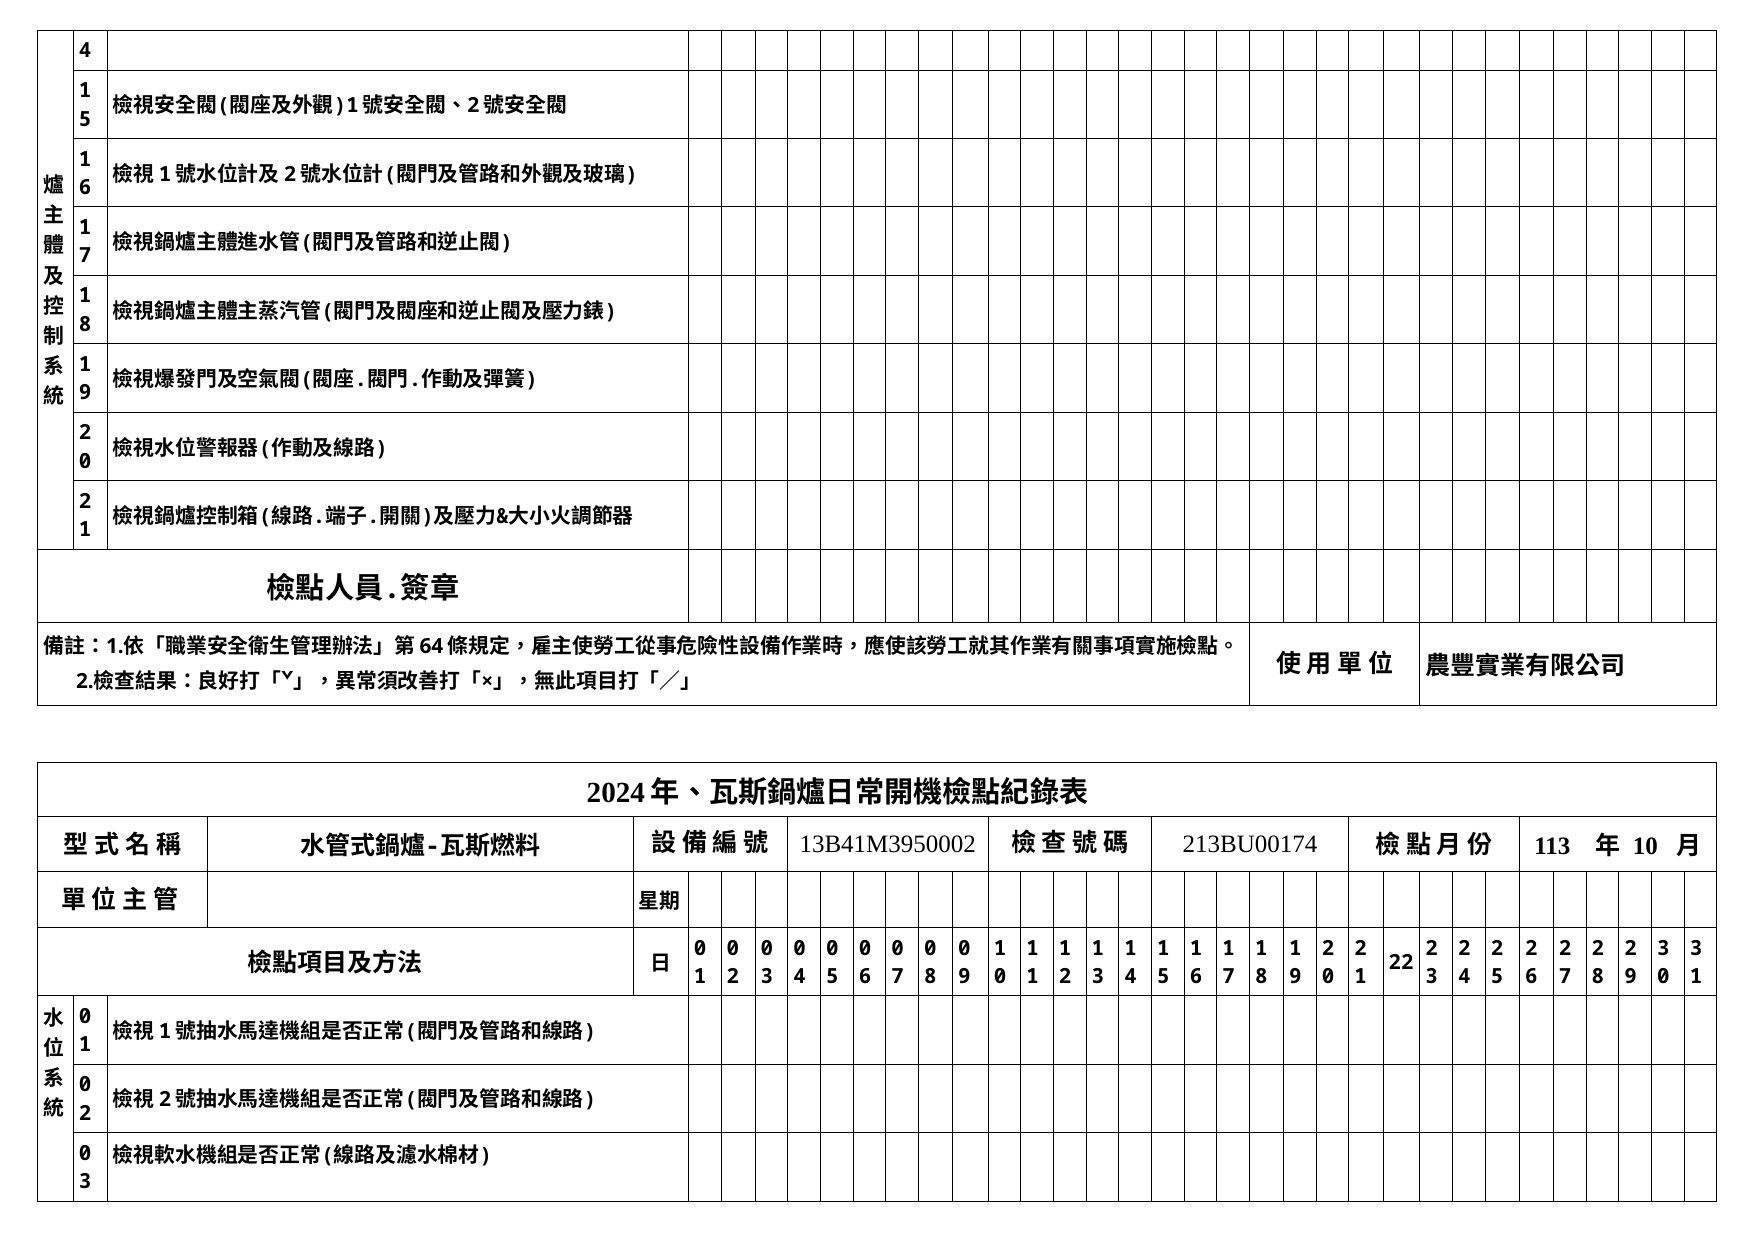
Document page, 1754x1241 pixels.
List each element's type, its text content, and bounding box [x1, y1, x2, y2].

table_cell [1217, 276, 1249, 343]
table_cell [989, 207, 1020, 275]
table_cell [1652, 1133, 1684, 1201]
table_cell [756, 344, 787, 412]
table_cell 07 [886, 928, 918, 995]
table_cell [1185, 276, 1216, 343]
table_cell [1349, 550, 1383, 622]
table_cell [821, 481, 853, 548]
table_cell [1587, 550, 1618, 622]
table_cell [722, 71, 755, 138]
table_cell [1021, 872, 1053, 927]
table_cell [1420, 207, 1452, 275]
table_cell [1587, 207, 1618, 275]
table_cell 檢視鍋爐控制箱(線路.端子.開關)及壓力&大小火調節器 [108, 481, 688, 548]
table_cell 20 [1317, 928, 1348, 995]
table_cell [1021, 996, 1053, 1064]
table_cell 27 [1554, 928, 1586, 995]
table_cell [919, 481, 952, 548]
table_cell [919, 276, 952, 343]
table_cell [953, 344, 988, 412]
table_cell 13 [1087, 928, 1118, 995]
table_cell [1453, 207, 1485, 275]
table_cell [1587, 872, 1618, 927]
table_cell [1587, 344, 1618, 412]
table_cell 213BU00174 [1152, 817, 1348, 871]
table_cell [689, 276, 721, 343]
table_cell [1486, 872, 1519, 927]
table_cell [1021, 31, 1053, 69]
table_cell [1284, 207, 1316, 275]
table_cell 檢視安全閥(閥座及外觀)1號安全閥、2號安全閥 [108, 71, 688, 138]
table_cell [1119, 1065, 1151, 1132]
table_cell [953, 996, 988, 1064]
table_cell [1021, 1133, 1053, 1201]
table_cell 檢視2號抽水馬達機組是否正常(閥門及管路和線路) [108, 1065, 688, 1132]
table_cell [1021, 413, 1053, 480]
table_cell 28 [1587, 928, 1618, 995]
table_cell [1520, 31, 1553, 69]
table_cell [1486, 481, 1519, 548]
table_cell 水 位 系 統 [38, 996, 73, 1201]
table_cell [1317, 71, 1348, 138]
table_cell [1420, 276, 1452, 343]
table_cell [1217, 1065, 1249, 1132]
table_cell [1317, 207, 1348, 275]
table_cell [1349, 996, 1383, 1064]
table_cell [1250, 31, 1283, 69]
table_cell [1185, 344, 1216, 412]
table_cell [1554, 872, 1586, 927]
table_cell [953, 1133, 988, 1201]
table_cell [1384, 139, 1419, 206]
table_cell [1349, 1065, 1383, 1132]
table_cell [1520, 872, 1553, 927]
table_cell 23 [1420, 928, 1452, 995]
table_cell [1384, 71, 1419, 138]
table_cell [1685, 276, 1716, 343]
table_cell 單 位 主 管 [38, 872, 207, 927]
table_cell 檢點項目及方法 [38, 928, 633, 995]
table_cell [1250, 413, 1283, 480]
table_cell [1619, 207, 1651, 275]
table_cell [1554, 1133, 1586, 1201]
table_cell [756, 1133, 787, 1201]
table_cell 18 [1250, 928, 1283, 995]
table_cell [1520, 71, 1553, 138]
table_cell [1152, 1065, 1184, 1132]
table_cell 20 [74, 413, 107, 480]
table_cell [1284, 344, 1316, 412]
table_cell [1087, 481, 1118, 548]
table_cell [854, 207, 885, 275]
table_cell [919, 996, 952, 1064]
table_cell [788, 31, 820, 69]
table_cell [1587, 413, 1618, 480]
table_cell [1054, 550, 1086, 622]
table_cell [1284, 413, 1316, 480]
table_cell [886, 139, 918, 206]
table_cell [1119, 71, 1151, 138]
table_cell [1119, 481, 1151, 548]
table_cell [788, 71, 820, 138]
table_cell [788, 344, 820, 412]
table_cell 檢視1號抽水馬達機組是否正常(閥門及管路和線路) [108, 996, 688, 1064]
table_cell [1453, 344, 1485, 412]
table_cell [1384, 413, 1419, 480]
table_cell [1652, 71, 1684, 138]
table_cell 農豐實業有限公司 [1420, 623, 1716, 705]
table_cell [1420, 1065, 1452, 1132]
table_cell 4 [74, 31, 107, 69]
table_cell [1250, 481, 1283, 548]
table_cell [1619, 1133, 1651, 1201]
table_cell [1284, 481, 1316, 548]
table_cell [1021, 1065, 1053, 1132]
table_cell [1384, 207, 1419, 275]
table_cell 檢 點 月 份 [1349, 817, 1519, 871]
table_cell [854, 996, 885, 1064]
table_cell [1554, 139, 1586, 206]
table_cell 02 [722, 928, 755, 995]
table_cell [1054, 276, 1086, 343]
table_cell [1087, 413, 1118, 480]
table_cell [1453, 1065, 1485, 1132]
table_cell [756, 276, 787, 343]
table_cell [1554, 344, 1586, 412]
table_cell [756, 71, 787, 138]
table_cell [689, 71, 721, 138]
table_cell [1554, 31, 1586, 69]
table_cell [1317, 276, 1348, 343]
table_cell [689, 481, 721, 548]
table_cell [1486, 207, 1519, 275]
table_cell [1250, 550, 1283, 622]
table_cell [1054, 1065, 1086, 1132]
table_cell 檢 查 號 碼 [989, 817, 1151, 871]
table_cell [1185, 550, 1216, 622]
table_cell [1384, 481, 1419, 548]
table_cell [1349, 481, 1383, 548]
table_cell [989, 344, 1020, 412]
table_cell [1185, 996, 1216, 1064]
table_cell [919, 1065, 952, 1132]
table_cell [1152, 276, 1184, 343]
table_cell [821, 31, 853, 69]
table_cell [1384, 276, 1419, 343]
table_cell [1420, 71, 1452, 138]
table_cell 15 [1152, 928, 1184, 995]
table_cell [1217, 413, 1249, 480]
table_cell [1486, 550, 1519, 622]
table_cell [1453, 413, 1485, 480]
table_cell [1250, 872, 1283, 927]
table_cell [1685, 1065, 1716, 1132]
table_cell [821, 1133, 853, 1201]
table_cell [1217, 31, 1249, 69]
table_cell [821, 1065, 853, 1132]
table_cell [1119, 872, 1151, 927]
table_cell [1685, 413, 1716, 480]
table_cell [689, 207, 721, 275]
table_cell 08 [919, 928, 952, 995]
table_cell [722, 1065, 755, 1132]
table_cell 檢視水位警報器(作動及線路) [108, 413, 688, 480]
table_cell 12 [1054, 928, 1086, 995]
table_cell [1317, 481, 1348, 548]
table_cell 10 [989, 928, 1020, 995]
table_cell [1384, 1065, 1419, 1132]
table_cell [1349, 139, 1383, 206]
table_cell [1152, 31, 1184, 69]
table_cell [1453, 872, 1485, 927]
table_cell 爐 主體及 控制系 統 [38, 31, 73, 548]
table_cell 26 [1520, 928, 1553, 995]
table_cell 13B41M3950002 [788, 817, 988, 871]
table_cell [1520, 139, 1553, 206]
table_cell [1619, 71, 1651, 138]
table_cell [1185, 872, 1216, 927]
table_cell 02 [74, 1065, 107, 1132]
table_cell [788, 413, 820, 480]
table_cell [1619, 344, 1651, 412]
table_cell [1217, 207, 1249, 275]
table_cell [1054, 207, 1086, 275]
table_cell 05 [821, 928, 853, 995]
table_cell [788, 139, 820, 206]
table_cell [1152, 550, 1184, 622]
table_cell 11 [1021, 928, 1053, 995]
table_cell [1486, 996, 1519, 1064]
table_cell [1185, 207, 1216, 275]
table_cell 30 [1652, 928, 1684, 995]
table_cell [821, 139, 853, 206]
table_cell [919, 1133, 952, 1201]
table_cell [1054, 413, 1086, 480]
table_cell [1152, 996, 1184, 1064]
table_cell [854, 31, 885, 69]
table_cell [1652, 276, 1684, 343]
table_cell [886, 481, 918, 548]
table_cell [1349, 207, 1383, 275]
table_cell [1619, 31, 1651, 69]
table_cell 檢視爆發門及空氣閥(閥座.閥門.作動及彈簧) [108, 344, 688, 412]
table_cell [919, 413, 952, 480]
table_cell [722, 872, 755, 927]
table_cell [854, 1133, 885, 1201]
table_cell [1453, 139, 1485, 206]
table_cell [1554, 71, 1586, 138]
table_cell [821, 413, 853, 480]
table_cell [1284, 996, 1316, 1064]
table_cell [1453, 31, 1485, 69]
table_cell [1349, 344, 1383, 412]
table_cell [886, 996, 918, 1064]
table_cell [1619, 481, 1651, 548]
table_cell 型 式 名 稱 [38, 817, 207, 871]
table_cell [989, 1065, 1020, 1132]
table_cell 113 年 10 月 [1520, 817, 1716, 871]
table_cell 31 [1685, 928, 1716, 995]
table_cell [919, 344, 952, 412]
table_cell 09 [953, 928, 988, 995]
table_cell [689, 996, 721, 1064]
table_cell [689, 1065, 721, 1132]
table_cell [1185, 413, 1216, 480]
table_cell [1087, 550, 1118, 622]
table_cell [1217, 344, 1249, 412]
table_cell [1021, 276, 1053, 343]
table_cell [1587, 31, 1618, 69]
table_cell [1284, 276, 1316, 343]
table_cell [1652, 550, 1684, 622]
table_cell [1554, 276, 1586, 343]
table_cell 21 [1349, 928, 1383, 995]
table_cell 17 [74, 207, 107, 275]
table_cell [1152, 481, 1184, 548]
table_cell [1152, 207, 1184, 275]
table_cell [756, 1065, 787, 1132]
table_cell [756, 481, 787, 548]
table_cell [1486, 71, 1519, 138]
table_cell [1420, 344, 1452, 412]
table_cell [886, 872, 918, 927]
table_cell [854, 139, 885, 206]
table_cell [1652, 996, 1684, 1064]
table_cell [1054, 872, 1086, 927]
table_cell [1185, 31, 1216, 69]
table_cell [1284, 139, 1316, 206]
table_cell [1119, 139, 1151, 206]
table_cell [1685, 1133, 1716, 1201]
table_cell [886, 31, 918, 69]
table_cell [1087, 1065, 1118, 1132]
table_cell [953, 481, 988, 548]
table_cell [1520, 413, 1553, 480]
table_cell [788, 207, 820, 275]
table_cell [953, 872, 988, 927]
table_cell [1217, 139, 1249, 206]
table_cell [1420, 481, 1452, 548]
table_cell [854, 276, 885, 343]
table_cell [1420, 31, 1452, 69]
table_cell 星期 [634, 872, 688, 927]
table_cell 19 [74, 344, 107, 412]
table_cell [953, 71, 988, 138]
table_cell [722, 413, 755, 480]
table_cell [1554, 207, 1586, 275]
table_cell [953, 550, 988, 622]
table_cell [1384, 996, 1419, 1064]
table_cell [722, 1133, 755, 1201]
table_cell [886, 344, 918, 412]
table_cell [1087, 139, 1118, 206]
table_cell [1021, 550, 1053, 622]
table_cell [1486, 413, 1519, 480]
table_cell [1119, 207, 1151, 275]
table_cell [756, 139, 787, 206]
table_cell [1119, 1133, 1151, 1201]
table_cell [1420, 139, 1452, 206]
table_cell [1317, 1065, 1348, 1132]
table_cell 檢視鍋爐主體主蒸汽管(閥門及閥座和逆止閥及壓力錶) [108, 276, 688, 343]
table_cell [689, 139, 721, 206]
table_cell [722, 31, 755, 69]
table_cell [919, 139, 952, 206]
table_cell 01 [689, 928, 721, 995]
table_cell [1284, 1065, 1316, 1132]
table_cell [821, 71, 853, 138]
table_cell [689, 550, 721, 622]
table_cell [1384, 31, 1419, 69]
table_cell [689, 872, 721, 927]
table_cell 水管式鍋爐-瓦斯燃料 [208, 817, 633, 871]
table_cell [854, 344, 885, 412]
table_cell [722, 550, 755, 622]
table_cell 03 [756, 928, 787, 995]
table_cell [1453, 481, 1485, 548]
table_cell [854, 550, 885, 622]
table_cell 檢視1號水位計及2號水位計(閥門及管路和外觀及玻璃) [108, 139, 688, 206]
table_cell [1384, 872, 1419, 927]
table_cell [1349, 71, 1383, 138]
table_cell [756, 550, 787, 622]
table_cell [756, 31, 787, 69]
table_cell [1420, 413, 1452, 480]
table_cell [953, 207, 988, 275]
table_cell [1250, 996, 1283, 1064]
table_cell [1087, 872, 1118, 927]
table_cell 16 [1185, 928, 1216, 995]
table_cell [1087, 996, 1118, 1064]
table_cell [854, 872, 885, 927]
table_cell [1587, 71, 1618, 138]
table_cell [1619, 276, 1651, 343]
table_cell [756, 996, 787, 1064]
table_cell [1520, 550, 1553, 622]
table_cell [1250, 1133, 1283, 1201]
table_cell [1087, 71, 1118, 138]
table_cell [1587, 139, 1618, 206]
table_cell [108, 31, 688, 69]
table_cell [1652, 207, 1684, 275]
table_cell [1587, 276, 1618, 343]
table_cell [1250, 71, 1283, 138]
table_cell [722, 996, 755, 1064]
table_cell [1486, 344, 1519, 412]
table_cell [1349, 872, 1383, 927]
table_cell 24 [1453, 928, 1485, 995]
table_cell [1453, 996, 1485, 1064]
table_cell [1520, 344, 1553, 412]
table_cell [1250, 207, 1283, 275]
table_cell [788, 276, 820, 343]
table_cell [689, 1133, 721, 1201]
table_cell [854, 71, 885, 138]
table_cell [1685, 207, 1716, 275]
table_cell [953, 276, 988, 343]
table_cell [953, 1065, 988, 1132]
table_cell [1685, 31, 1716, 69]
table_cell [689, 31, 721, 69]
table_cell [989, 996, 1020, 1064]
table_cell [1217, 1133, 1249, 1201]
table_cell [788, 872, 820, 927]
table_cell [1520, 207, 1553, 275]
table_cell [821, 996, 853, 1064]
table_cell [1685, 996, 1716, 1064]
table_cell 04 [788, 928, 820, 995]
table_cell [1349, 1133, 1383, 1201]
table_cell [1054, 139, 1086, 206]
table_cell 22 [1384, 928, 1419, 995]
table_cell [989, 413, 1020, 480]
table_cell [1054, 31, 1086, 69]
table_cell [1250, 344, 1283, 412]
table_cell [1453, 1133, 1485, 1201]
table_cell [1486, 31, 1519, 69]
table_cell [1317, 344, 1348, 412]
table_cell [208, 872, 633, 927]
table_cell [1520, 1065, 1553, 1132]
table_cell 19 [1284, 928, 1316, 995]
table_cell [1420, 1133, 1452, 1201]
table_cell 15 [74, 71, 107, 138]
table_cell [756, 413, 787, 480]
table_cell [1349, 276, 1383, 343]
table_cell [1185, 139, 1216, 206]
table_cell 03 [74, 1133, 107, 1201]
table_cell [788, 550, 820, 622]
table_cell [1317, 1133, 1348, 1201]
table_cell [1054, 71, 1086, 138]
table_cell 17 [1217, 928, 1249, 995]
table_cell [953, 413, 988, 480]
table_cell [1685, 344, 1716, 412]
table_cell [1152, 1133, 1184, 1201]
table_cell [1685, 872, 1716, 927]
table_cell [989, 550, 1020, 622]
table_cell [1619, 1065, 1651, 1132]
table_cell [886, 550, 918, 622]
table_cell 檢視鍋爐主體進水管(閥門及管路和逆止閥) [108, 207, 688, 275]
table_cell [1021, 481, 1053, 548]
table_cell [722, 207, 755, 275]
table_cell [989, 1133, 1020, 1201]
table_cell [1284, 872, 1316, 927]
table_cell [953, 139, 988, 206]
table_cell [1587, 1133, 1618, 1201]
table_cell [1087, 276, 1118, 343]
table_cell [1185, 481, 1216, 548]
table_cell [989, 71, 1020, 138]
table_cell [1619, 550, 1651, 622]
table_cell [1420, 550, 1452, 622]
table_cell [1685, 139, 1716, 206]
table_cell 檢視軟水機組是否正常(線路及濾水棉材) [108, 1133, 688, 1201]
table_cell [989, 276, 1020, 343]
table_cell [1652, 1065, 1684, 1132]
table_cell [1384, 344, 1419, 412]
table_cell [854, 413, 885, 480]
table_cell [1152, 139, 1184, 206]
table_cell [1384, 550, 1419, 622]
table_cell [1317, 872, 1348, 927]
table_header 2024年、瓦斯鍋爐日常開機檢點紀錄表 [38, 763, 1716, 816]
table_cell [1420, 872, 1452, 927]
table_cell [1652, 139, 1684, 206]
table_cell 29 [1619, 928, 1651, 995]
table_cell 06 [854, 928, 885, 995]
table_cell [1349, 413, 1383, 480]
table_cell [919, 71, 952, 138]
table_cell [1317, 139, 1348, 206]
table_cell 設 備 編 號 [634, 817, 787, 871]
table_cell [886, 1133, 918, 1201]
table_cell [821, 207, 853, 275]
table_cell [1317, 996, 1348, 1064]
table_cell [1054, 481, 1086, 548]
table_cell [886, 276, 918, 343]
table_cell [689, 344, 721, 412]
table_cell [722, 344, 755, 412]
table_cell [919, 872, 952, 927]
table_cell [1652, 31, 1684, 69]
table_cell [1119, 344, 1151, 412]
table_cell [756, 207, 787, 275]
table_cell [1486, 1133, 1519, 1201]
table_cell [722, 139, 755, 206]
table_cell [1685, 481, 1716, 548]
table_cell [989, 481, 1020, 548]
table_cell [1554, 481, 1586, 548]
table_cell [1021, 139, 1053, 206]
table_cell [1119, 413, 1151, 480]
table_cell [1486, 1065, 1519, 1132]
table_cell [1284, 550, 1316, 622]
table_cell [989, 139, 1020, 206]
table_cell [854, 1065, 885, 1132]
table_cell [821, 276, 853, 343]
table_cell [1152, 344, 1184, 412]
table_cell [919, 207, 952, 275]
table_cell [1152, 413, 1184, 480]
table_cell [1185, 71, 1216, 138]
table_cell [1520, 276, 1553, 343]
table_cell [1554, 550, 1586, 622]
table_cell [1453, 550, 1485, 622]
table_cell [1317, 31, 1348, 69]
table_cell [1384, 1133, 1419, 1201]
table_cell [886, 1065, 918, 1132]
table_cell [1619, 139, 1651, 206]
table_cell [1250, 276, 1283, 343]
table_cell [953, 31, 988, 69]
table_cell [1152, 872, 1184, 927]
table_cell [1217, 481, 1249, 548]
table_cell [1554, 1065, 1586, 1132]
table_cell [1284, 1133, 1316, 1201]
table_cell [886, 71, 918, 138]
table_cell [1619, 996, 1651, 1064]
table_cell [1087, 31, 1118, 69]
table_cell [1652, 481, 1684, 548]
table_cell 25 [1486, 928, 1519, 995]
table_cell [919, 550, 952, 622]
table_cell [1021, 71, 1053, 138]
table_cell [1554, 996, 1586, 1064]
table_cell [1317, 550, 1348, 622]
table_cell [1217, 71, 1249, 138]
table_cell [1619, 872, 1651, 927]
table_cell [1119, 996, 1151, 1064]
table_cell [1587, 996, 1618, 1064]
table_cell [1119, 550, 1151, 622]
table_cell [1520, 996, 1553, 1064]
table_cell [1087, 344, 1118, 412]
table_cell [1520, 1133, 1553, 1201]
table_cell 備註：1.依「職業安全衛生管理辦法」第64條規定，雇主使勞工從事危險性設備作業時，應使該勞工就其作業有關事項實施檢點。 2.檢查結果：良好打「ˇ」，異常須改善打「×」，無此項目打「∕」 [38, 623, 1249, 705]
table_cell [821, 872, 853, 927]
table_cell [1185, 1065, 1216, 1132]
table_cell [722, 276, 755, 343]
table_cell [1587, 1065, 1618, 1132]
table_cell [788, 1065, 820, 1132]
table_cell [1152, 71, 1184, 138]
table_cell [1685, 71, 1716, 138]
table_cell [1217, 550, 1249, 622]
table_cell [689, 413, 721, 480]
table_cell [821, 344, 853, 412]
table_cell [722, 481, 755, 548]
table_cell [788, 481, 820, 548]
table_cell [1217, 996, 1249, 1064]
table_cell [1250, 139, 1283, 206]
table_cell [1119, 276, 1151, 343]
table_cell [1054, 1133, 1086, 1201]
table_cell [989, 872, 1020, 927]
table_cell [1652, 872, 1684, 927]
table_cell [1054, 344, 1086, 412]
table_cell [1217, 872, 1249, 927]
table_cell [756, 872, 787, 927]
table_cell [1652, 413, 1684, 480]
table_cell 18 [74, 276, 107, 343]
table_cell 14 [1119, 928, 1151, 995]
table_cell [886, 413, 918, 480]
table_cell [989, 31, 1020, 69]
table_cell [1250, 1065, 1283, 1132]
table_cell [1685, 550, 1716, 622]
table_cell [1087, 1133, 1118, 1201]
table_cell 01 [74, 996, 107, 1064]
table_cell [1349, 31, 1383, 69]
table_cell [1420, 996, 1452, 1064]
table_cell [886, 207, 918, 275]
table_cell [1453, 71, 1485, 138]
table_cell [1486, 276, 1519, 343]
table_cell [1587, 481, 1618, 548]
table_cell [1185, 1133, 1216, 1201]
table_cell [1486, 139, 1519, 206]
table_cell [1087, 207, 1118, 275]
table_cell [1453, 276, 1485, 343]
table_cell [1317, 413, 1348, 480]
table_cell [1054, 996, 1086, 1064]
table_cell [854, 481, 885, 548]
table_cell [821, 550, 853, 622]
table_cell [1520, 481, 1553, 548]
table_cell 使 用 單 位 [1250, 623, 1419, 705]
table_cell [1119, 31, 1151, 69]
table_cell [1284, 71, 1316, 138]
table_cell [1554, 413, 1586, 480]
table_cell [1021, 207, 1053, 275]
table_cell [919, 31, 952, 69]
table_cell [788, 1133, 820, 1201]
table_cell [1021, 344, 1053, 412]
table_cell 16 [74, 139, 107, 206]
table_cell [1284, 31, 1316, 69]
table_cell [1652, 344, 1684, 412]
table_cell [1619, 413, 1651, 480]
table_cell 檢點人員.簽章 [38, 550, 688, 622]
table_cell 21 [74, 481, 107, 548]
table_cell 日 [634, 928, 688, 995]
table_cell [788, 996, 820, 1064]
